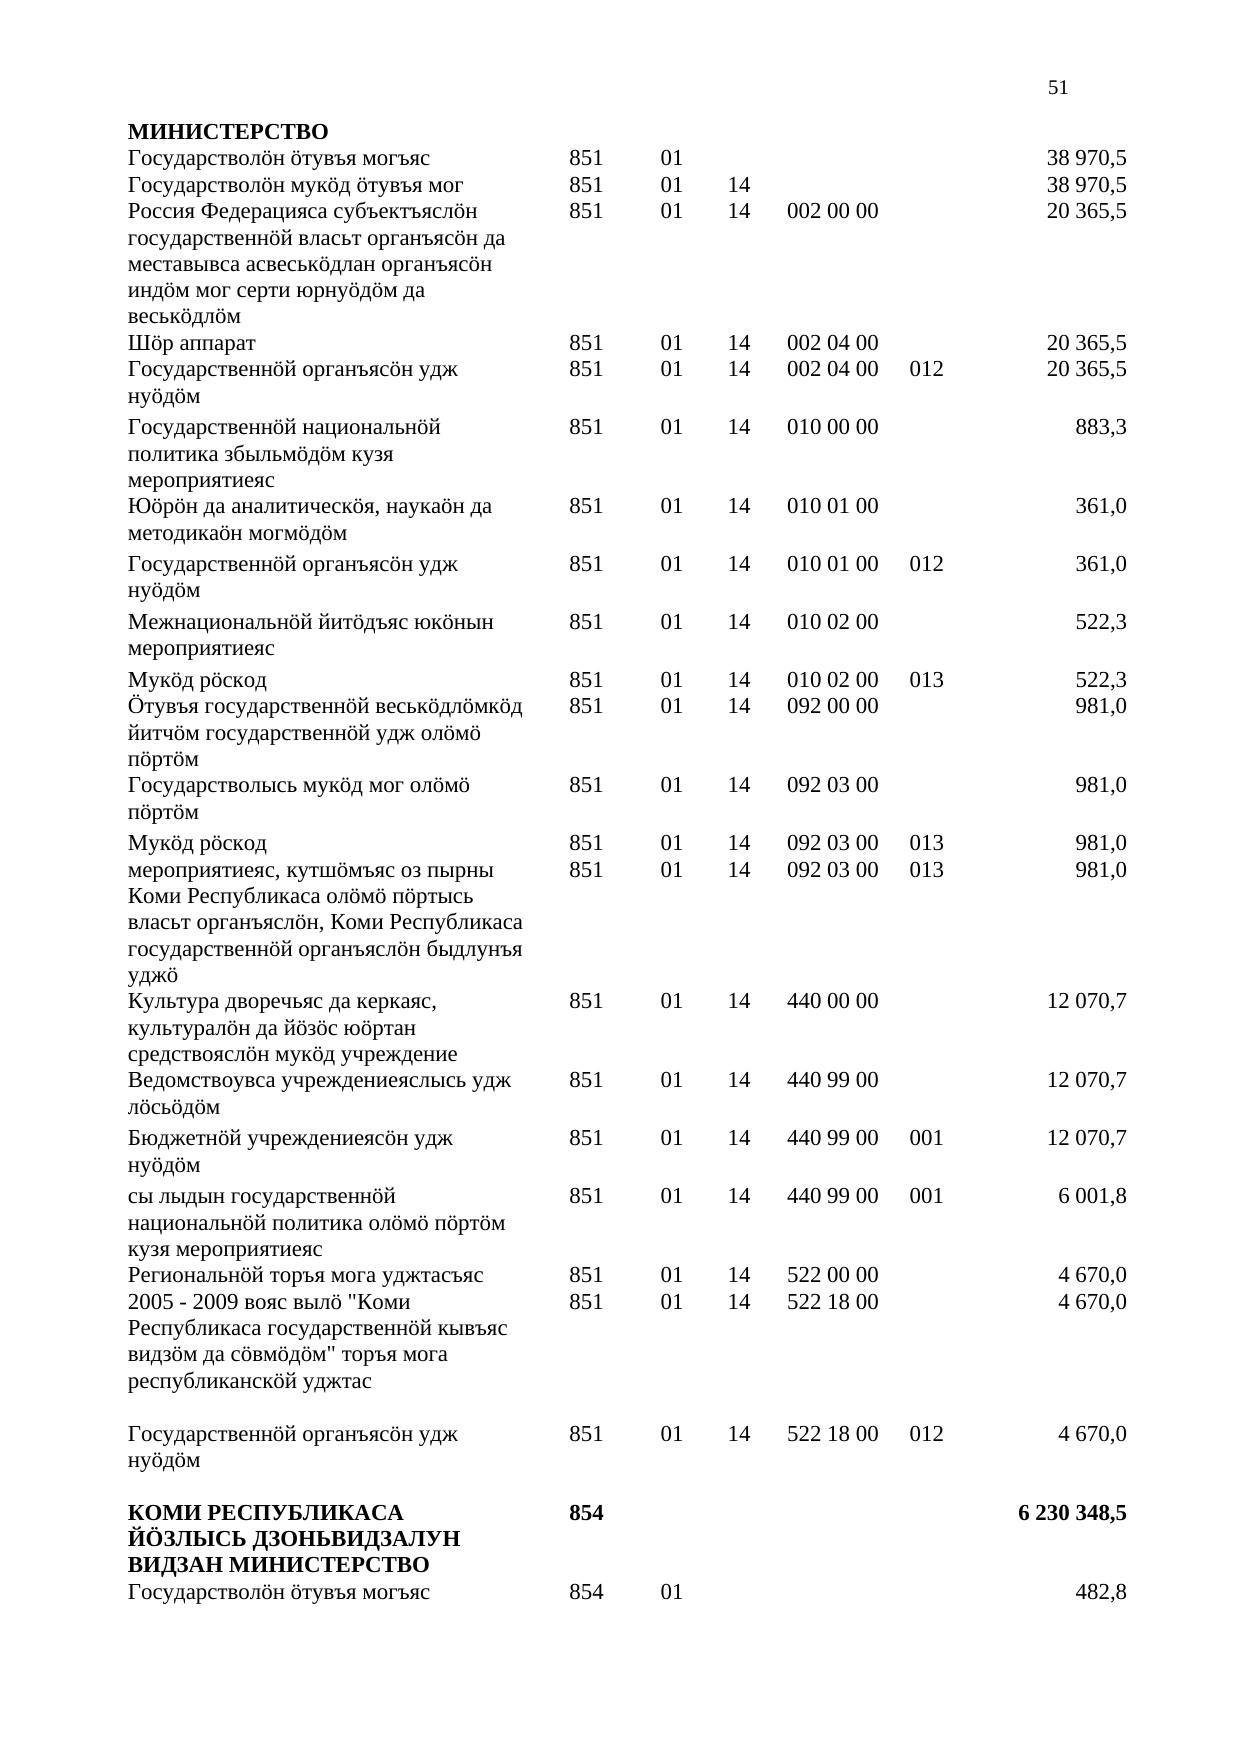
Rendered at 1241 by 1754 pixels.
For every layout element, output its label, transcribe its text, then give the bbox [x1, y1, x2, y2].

table_cell 4 670,0 [964, 1261, 1133, 1288]
table_cell 013 [889, 856, 964, 987]
table_cell 01 [643, 829, 701, 856]
table_cell 01 [643, 197, 701, 329]
table_cell [889, 171, 964, 197]
table_cell [1133, 355, 1170, 413]
table_cell 010 01 00 [776, 550, 889, 608]
table_cell Государственнöй органъясöн удж нуöдöм [122, 355, 530, 413]
table_cell [776, 118, 889, 144]
table_cell 851 [530, 1420, 643, 1499]
table_cell Бюджетнöй учреждениеясöн удж нуöдöм [122, 1125, 530, 1182]
table_cell [889, 329, 964, 355]
table_cell Культура дворечьяс да керкаяс, культуралöн да йöзöс юöртан средствояслöн мукöд учреждение [122, 988, 530, 1067]
table_cell 14 [701, 1183, 776, 1261]
table_cell 14 [701, 856, 776, 987]
table_cell 4 670,0 [964, 1288, 1133, 1419]
table_cell 012 [889, 355, 964, 413]
table_cell 851 [530, 492, 643, 550]
table_cell Мукöд рöскод [122, 829, 530, 856]
table_cell [1133, 771, 1170, 829]
table_cell [1133, 856, 1170, 987]
table_cell [889, 988, 964, 1067]
table_cell 010 01 00 [776, 492, 889, 550]
table_cell Государстволöн мукöд öтувъя мог [122, 171, 530, 197]
table_cell [889, 1261, 964, 1288]
table_cell 01 [643, 1125, 701, 1182]
table_cell 01 [643, 608, 701, 666]
table_cell 002 04 00 [776, 329, 889, 355]
table_cell 851 [530, 988, 643, 1067]
table_cell 12 070,7 [964, 988, 1133, 1067]
table_cell Государстволысь мукöд мог олöмö пöртöм [122, 771, 530, 829]
table_cell 4 670,0 [964, 1420, 1133, 1499]
table_cell 440 99 00 [776, 1067, 889, 1124]
table_cell [889, 1499, 964, 1578]
table_cell 851 [530, 666, 643, 692]
table_cell Ведомствоувса учреждениеяслысь удж лöсьöдöм [122, 1067, 530, 1124]
table_cell Государстволöн öтувъя могъяс [122, 1578, 530, 1604]
table_cell [1133, 1067, 1170, 1124]
table_cell 851 [530, 856, 643, 987]
table_cell 361,0 [964, 550, 1133, 608]
table_cell [1133, 1261, 1170, 1288]
table_cell 981,0 [964, 693, 1133, 771]
table_cell 010 02 00 [776, 608, 889, 666]
table_cell 522,3 [964, 666, 1133, 692]
table_cell 01 [643, 171, 701, 197]
table_cell 851 [530, 608, 643, 666]
table_cell 38 970,5 [964, 171, 1133, 197]
table_cell 092 03 00 [776, 771, 889, 829]
table_cell 482,8 [964, 1578, 1133, 1604]
table_cell 981,0 [964, 856, 1133, 987]
table_cell 01 [643, 1578, 701, 1604]
table_cell [889, 1578, 964, 1604]
table_cell 6 230 348,5 [964, 1499, 1133, 1578]
table_cell МИНИСТЕРСТВО [122, 118, 530, 144]
table_cell 522,3 [964, 608, 1133, 666]
table_cell 01 [643, 329, 701, 355]
table_cell 883,3 [964, 413, 1133, 492]
table_cell Юöрöн да аналитическöя, наукаöн да методикаöн могмöдöм [122, 492, 530, 550]
table_cell 522 18 00 [776, 1420, 889, 1499]
table_cell 14 [701, 608, 776, 666]
table_cell [1133, 145, 1170, 171]
table_cell 440 00 00 [776, 988, 889, 1067]
table_cell [1133, 693, 1170, 771]
table_cell 440 99 00 [776, 1125, 889, 1182]
table_cell 522 18 00 [776, 1288, 889, 1419]
table_cell [1133, 1183, 1170, 1261]
table_cell 01 [643, 988, 701, 1067]
table_cell сы лыдын государственнöй национальнöй политика олöмö пöртöм кузя мероприятиеяс [122, 1183, 530, 1261]
table_cell 522 00 00 [776, 1261, 889, 1288]
table_cell 851 [530, 1261, 643, 1288]
table_cell 6 001,8 [964, 1183, 1133, 1261]
table_cell 14 [701, 1261, 776, 1288]
table_cell Шöр аппарат [122, 329, 530, 355]
table_cell 092 03 00 [776, 856, 889, 987]
table_cell [1133, 829, 1170, 856]
table_cell 01 [643, 693, 701, 771]
table_cell 002 04 00 [776, 355, 889, 413]
table_cell КОМИ РЕСПУБЛИКАСА ЙÖЗЛЫСЬ ДЗОНЬВИДЗАЛУН ВИДЗАН МИНИСТЕРСТВО [122, 1499, 530, 1578]
table_cell [1133, 550, 1170, 608]
table_cell [643, 1499, 701, 1578]
table_cell [1133, 492, 1170, 550]
table_cell [530, 118, 643, 144]
table_cell 851 [530, 829, 643, 856]
table_cell 01 [643, 145, 701, 171]
table_cell 012 [889, 1420, 964, 1499]
table_cell 854 [530, 1578, 643, 1604]
table_cell 092 03 00 [776, 829, 889, 856]
table_cell [889, 413, 964, 492]
table_cell 013 [889, 666, 964, 692]
table_cell Мукöд рöскод [122, 666, 530, 692]
table_cell [701, 1578, 776, 1604]
table_cell 010 02 00 [776, 666, 889, 692]
table_cell 851 [530, 413, 643, 492]
table_cell [701, 1499, 776, 1578]
table_cell 14 [701, 413, 776, 492]
table_cell [1133, 197, 1170, 329]
table_cell [1133, 608, 1170, 666]
table_cell 14 [701, 1125, 776, 1182]
table_cell [1133, 988, 1170, 1067]
table_cell [889, 145, 964, 171]
table_cell 20 365,5 [964, 355, 1133, 413]
table_cell [1133, 118, 1170, 144]
table_cell 092 00 00 [776, 693, 889, 771]
table_cell [889, 492, 964, 550]
table_cell 01 [643, 856, 701, 987]
table_cell 01 [643, 1288, 701, 1419]
table_cell 981,0 [964, 771, 1133, 829]
table_cell 01 [643, 413, 701, 492]
table_cell [889, 118, 964, 144]
table_cell 851 [530, 329, 643, 355]
table_cell 14 [701, 988, 776, 1067]
table_cell [889, 693, 964, 771]
table_cell 361,0 [964, 492, 1133, 550]
table_cell 002 00 00 [776, 197, 889, 329]
table_cell 12 070,7 [964, 1125, 1133, 1182]
table_cell 38 970,5 [964, 145, 1133, 171]
table_cell [889, 197, 964, 329]
table_cell 851 [530, 550, 643, 608]
table_cell 981,0 [964, 829, 1133, 856]
table_cell 14 [701, 550, 776, 608]
table_cell 854 [530, 1499, 643, 1578]
table_cell Региональнöй торъя мога уджтасъяс [122, 1261, 530, 1288]
table_cell [889, 771, 964, 829]
table_cell 14 [701, 666, 776, 692]
table_cell 14 [701, 492, 776, 550]
table_cell Государственнöй национальнöй политика збыльмöдöм кузя мероприятиеяс [122, 413, 530, 492]
table_cell 851 [530, 771, 643, 829]
table_cell 14 [701, 693, 776, 771]
table_cell [1133, 1578, 1170, 1604]
table_cell мероприятиеяс, кутшöмъяс оз пырны Коми Республикаса олöмö пöртысь власьт органъяслöн, Коми Республикаса государственнöй органъяслöн быдлунъя уджö [122, 856, 530, 987]
table_cell 01 [643, 492, 701, 550]
table_cell [701, 118, 776, 144]
table_cell [776, 1499, 889, 1578]
table_cell 851 [530, 171, 643, 197]
table_cell [1133, 666, 1170, 692]
table_cell 012 [889, 550, 964, 608]
table_cell Россия Федерацияса субъектъяслöн государственнöй власьт органъясöн да меставывса асвеськöдлан органъясöн индöм мог серти юрнуöдöм да веськöдлöм [122, 197, 530, 329]
table_cell [964, 118, 1133, 144]
table_cell 013 [889, 829, 964, 856]
table_cell 001 [889, 1183, 964, 1261]
table_cell 001 [889, 1125, 964, 1182]
table_cell [889, 608, 964, 666]
table_cell 14 [701, 355, 776, 413]
table_cell 01 [643, 1067, 701, 1124]
table_cell [889, 1067, 964, 1124]
table_cell 851 [530, 355, 643, 413]
table_cell 01 [643, 771, 701, 829]
table_cell 851 [530, 145, 643, 171]
table_cell 851 [530, 1125, 643, 1182]
table_cell [643, 118, 701, 144]
table_cell 851 [530, 693, 643, 771]
table_cell 14 [701, 1288, 776, 1419]
table_cell 01 [643, 550, 701, 608]
table_cell 14 [701, 197, 776, 329]
table_cell 20 365,5 [964, 197, 1133, 329]
table_cell [1133, 1420, 1170, 1499]
table_cell 851 [530, 197, 643, 329]
table_cell [889, 1288, 964, 1419]
table_cell 12 070,7 [964, 1067, 1133, 1124]
table_cell [1133, 329, 1170, 355]
table_cell [1133, 171, 1170, 197]
table_cell Государственнöй органъясöн удж нуöдöм [122, 1420, 530, 1499]
table_cell 01 [643, 1183, 701, 1261]
table_cell [776, 171, 889, 197]
table_cell 851 [530, 1067, 643, 1124]
table_cell 14 [701, 171, 776, 197]
table_cell 14 [701, 771, 776, 829]
table_cell [701, 145, 776, 171]
table_cell 14 [701, 1067, 776, 1124]
table_cell 01 [643, 666, 701, 692]
table_cell 010 00 00 [776, 413, 889, 492]
table_cell Öтувъя государственнöй веськöдлöмкöд йитчöм государственнöй удж олöмö пöртöм [122, 693, 530, 771]
table_cell [776, 145, 889, 171]
table_cell [1133, 1125, 1170, 1182]
table_cell 14 [701, 329, 776, 355]
table_cell Государстволöн öтувъя могъяс [122, 145, 530, 171]
table_cell Государственнöй органъясöн удж нуöдöм [122, 550, 530, 608]
table_cell 851 [530, 1288, 643, 1419]
table_cell 440 99 00 [776, 1183, 889, 1261]
table_cell 14 [701, 829, 776, 856]
table_cell [776, 1578, 889, 1604]
table_cell 01 [643, 1261, 701, 1288]
table_cell 14 [701, 1420, 776, 1499]
table_cell [1133, 1499, 1170, 1578]
table_cell Межнациональнöй йитöдъяс юкöнын мероприятиеяс [122, 608, 530, 666]
table_cell [1133, 1288, 1170, 1419]
table_cell 851 [530, 1183, 643, 1261]
table_cell 01 [643, 1420, 701, 1499]
table_cell [1133, 413, 1170, 492]
table_cell 2005 - 2009 вояс вылö "Коми Республикаса государственнöй кывъяс видзöм да сöвмöдöм" торъя мога республиканскöй уджтас [122, 1288, 530, 1419]
table_cell 20 365,5 [964, 329, 1133, 355]
table_cell 01 [643, 355, 701, 413]
